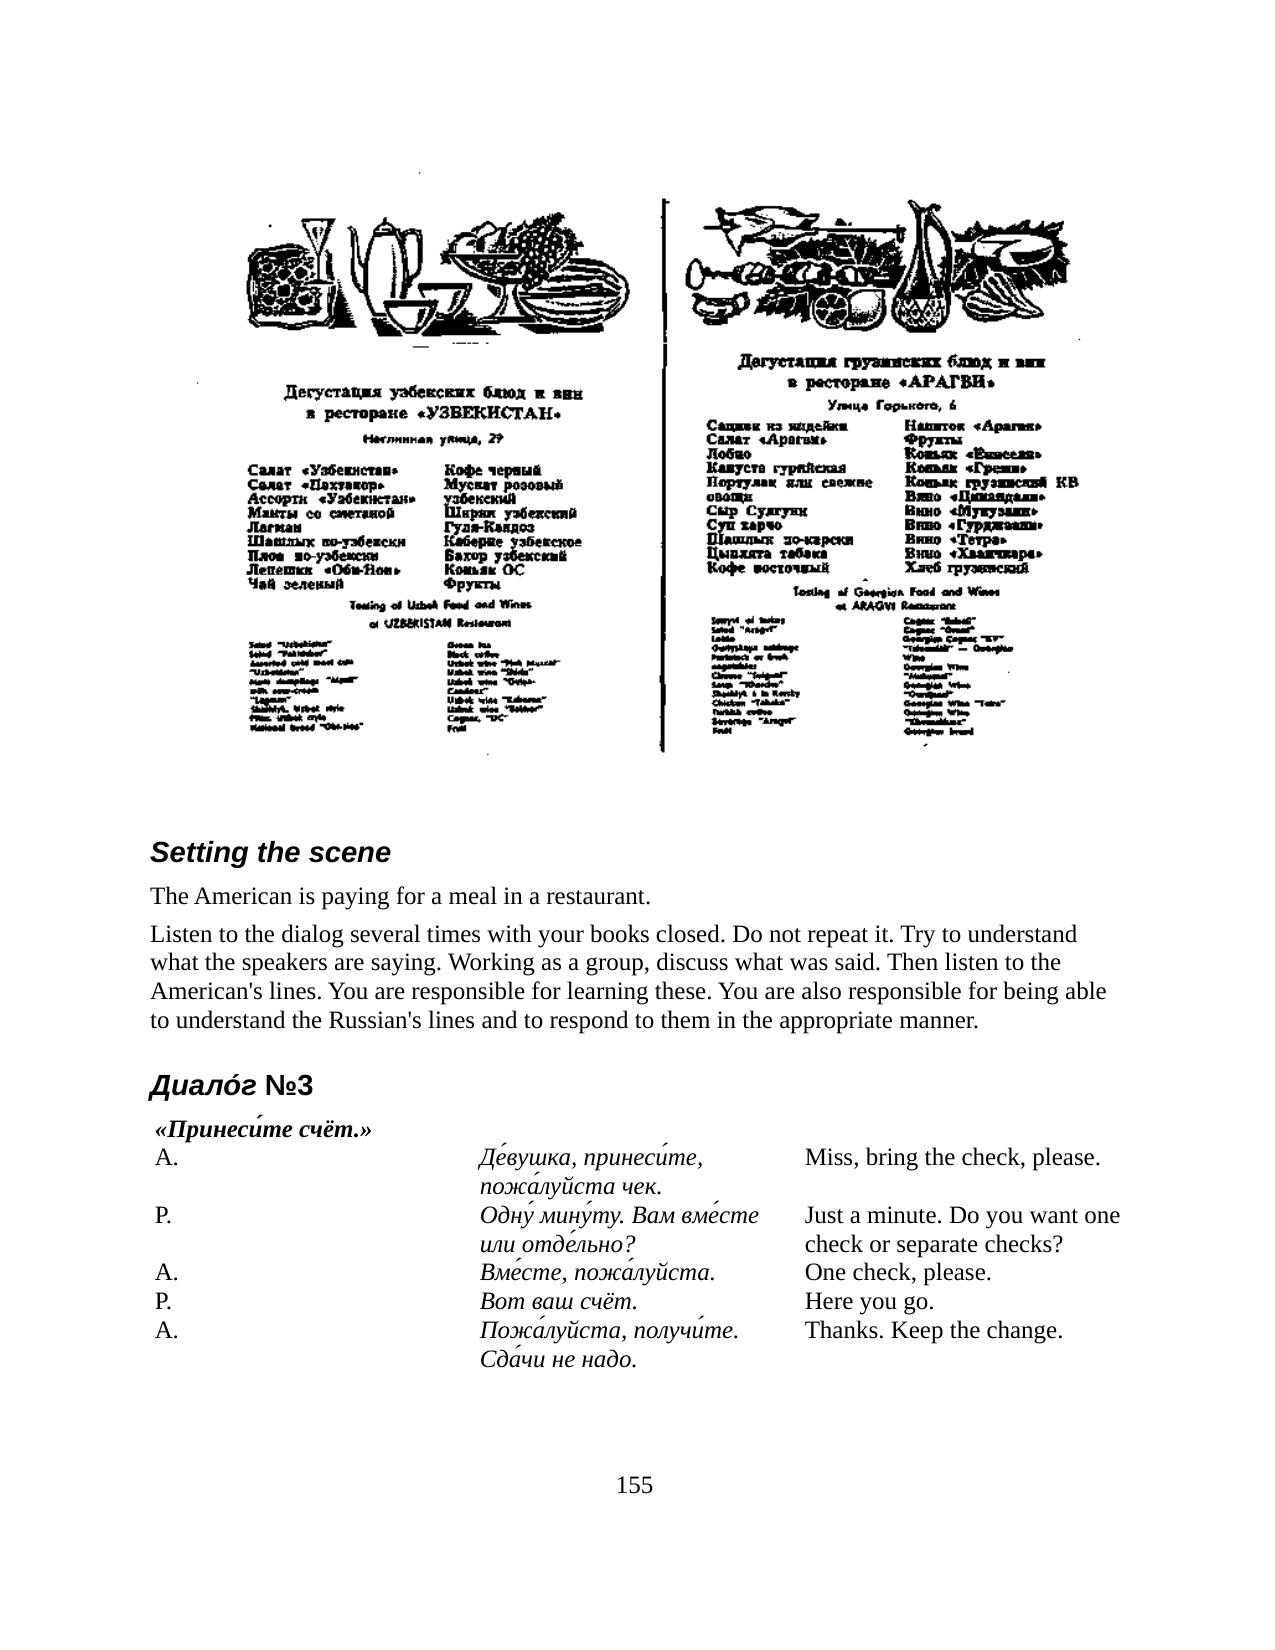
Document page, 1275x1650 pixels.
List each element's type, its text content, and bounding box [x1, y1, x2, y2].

table_cell Miss, bring the check, please. [800, 1143, 1125, 1200]
table_cell A. [150, 1315, 475, 1372]
table_cell P. [150, 1200, 475, 1257]
table_header «Принеси́те счёт.» [150, 1114, 475, 1142]
text The American is paying for a meal in a restaurant. [150, 881, 1125, 910]
table_cell Thanks. Keep the change. [800, 1315, 1125, 1372]
text Listen to the dialog several times with your books closed. Do not repeat it. Try to understand what the speakers are saying. Working as a group, discuss what was said. Then listen to the American's lines. You are responsible for learning these. You are also responsible for being able to understand the Russian's lines and to respond to them in the appropriate manner. [150, 919, 1125, 1034]
table_cell Вме́сте, пожа́луйста. [475, 1258, 800, 1286]
table_cell Here you go. [800, 1286, 1125, 1315]
table_cell Just a minute. Do you want one check or separate checks? [800, 1200, 1125, 1257]
picture [150, 150, 1095, 801]
table_cell Одну́ мину́ту. Вам вме́сте или отде́льно? [475, 1200, 800, 1257]
table_cell Вот ваш счёт. [475, 1286, 800, 1315]
table_cell Де́вушка, принеси́те, пожа́луйста чек. [475, 1143, 800, 1200]
table_cell Пожа́луйста, получи́те. Сда́чи не надо. [475, 1315, 800, 1372]
subtitle Setting the scene [150, 835, 1125, 868]
table_cell A. [150, 1143, 475, 1200]
subtitle Диало́г №3 [150, 1068, 1125, 1101]
table_cell One check, please. [800, 1258, 1125, 1286]
table_cell A. [150, 1258, 475, 1286]
table_header [475, 1114, 1125, 1142]
table_cell P. [150, 1286, 475, 1315]
